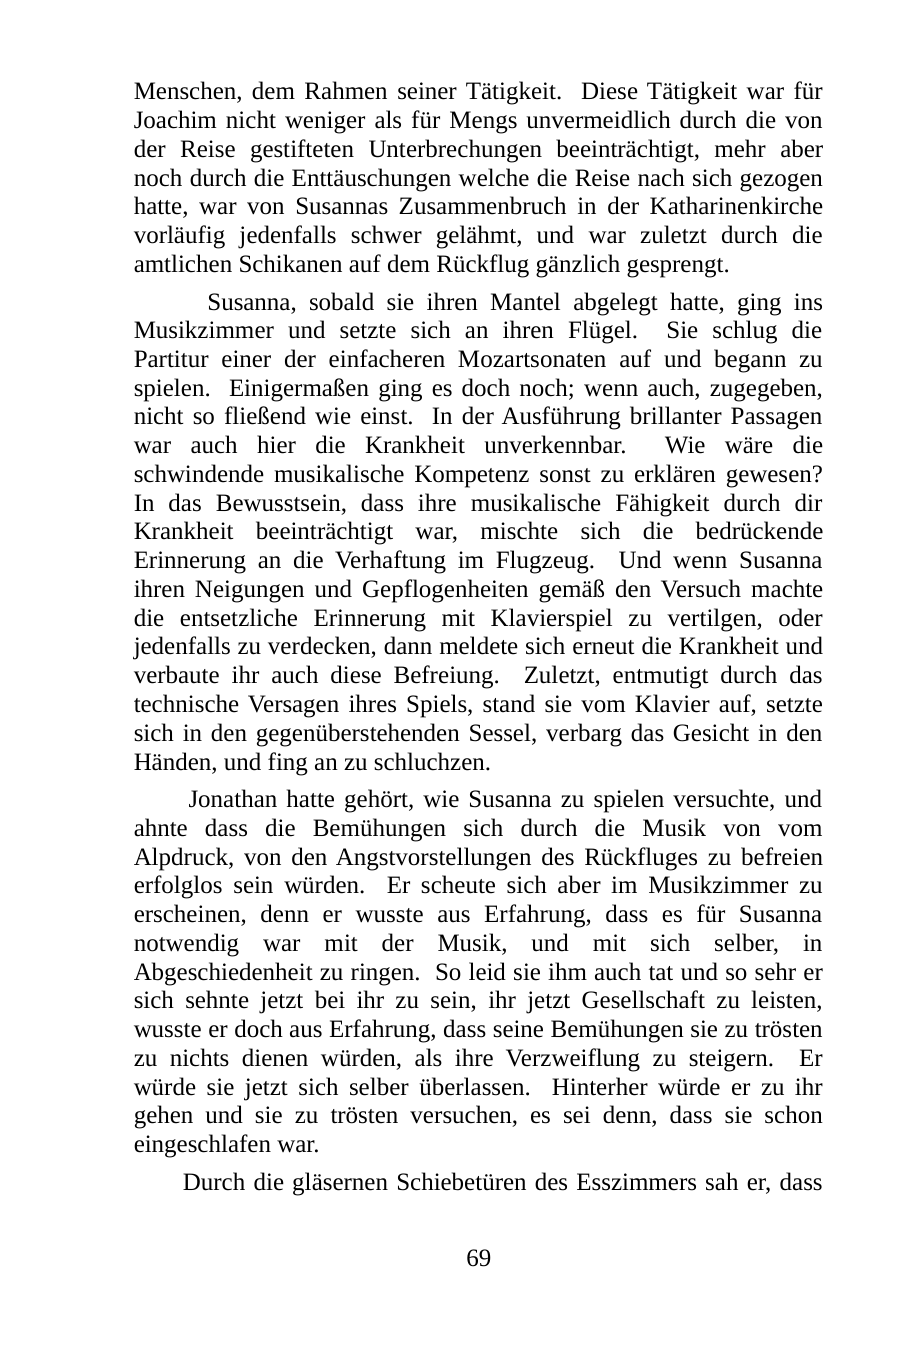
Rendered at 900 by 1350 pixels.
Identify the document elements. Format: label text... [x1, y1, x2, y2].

text Jonathan hatte gehört, wie Susanna zu spielen versuchte, und ahnte dass die Bemühungen sich durch die Musik von vom Alpdruck, von den Angstvorstellungen des Rückfluges zu befreien erfolglos sein würden. Er scheute sich aber im Musikzimmer zu erscheinen, denn er wusste aus Erfahrung, dass es für Susanna notwendig war mit der Musik, und mit sich selber, in Abgeschiedenheit zu ringen. So leid sie ihm auch tat und so sehr er sich sehnte jetzt bei ihr zu sein, ihr jetzt Gesellschaft zu leisten, wusste er doch aus Erfahrung, dass seine Bemühungen sie zu trösten zu nichts dienen würden, als ihre Verzweiflung zu steigern. Er würde sie jetzt sich selber überlassen. Hinterher würde er zu ihr gehen und sie zu trösten versuchen, es sei denn, dass sie schon eingeschlafen war. [133, 784, 823, 1158]
text Durch die gläsernen Schiebetüren des Esszimmers sah er, dass [133, 1167, 823, 1196]
text Susanna, sobald sie ihren Mantel abgelegt hatte, ging ins Musikzimmer und setzte sich an ihren Flügel. Sie schlug die Partitur einer der einfacheren Mozartsonaten auf und begann zu spielen. Einigermaßen ging es doch noch; wenn auch, zugegeben, nicht so fließend wie einst. In der Ausführung brillanter Passagen war auch hier die Krankheit unverkennbar. Wie wäre die schwindende musikalische Kompetenz sonst zu erklären gewesen? In das Bewusstsein, dass ihre musikalische Fähigkeit durch dir Krankheit beeinträchtigt war, mischte sich die bedrückende Erinnerung an die Verhaftung im Flugzeug. Und wenn Susanna ihren Neigungen und Gepflogenheiten gemäß den Versuch machte die entsetzliche Erinnerung mit Klavierspiel zu vertilgen, oder jedenfalls zu verdecken, dann meldete sich erneut die Krankheit und verbaute ihr auch diese Befreiung. Zuletzt, entmutigt durch das technische Versagen ihres Spiels, stand sie vom Klavier auf, setzte sich in den gegenüberstehenden Sessel, verbarg das Gesicht in den Händen, und fing an zu schluchzen. [133, 287, 823, 775]
text Menschen, dem Rahmen seiner Tätigkeit. Diese Tätigkeit war für Joachim nicht weniger als für Mengs unvermeidlich durch die von der Reise gestifteten Unterbrechungen beeinträchtigt, mehr aber noch durch die Enttäuschungen welche die Reise nach sich gezogen hatte, war von Susannas Zusammenbruch in der Katharinenkirche vorläufig jedenfalls schwer gelähmt, und war zuletzt durch die amtlichen Schikanen auf dem Rückflug gänzlich gesprengt. [133, 76, 823, 278]
